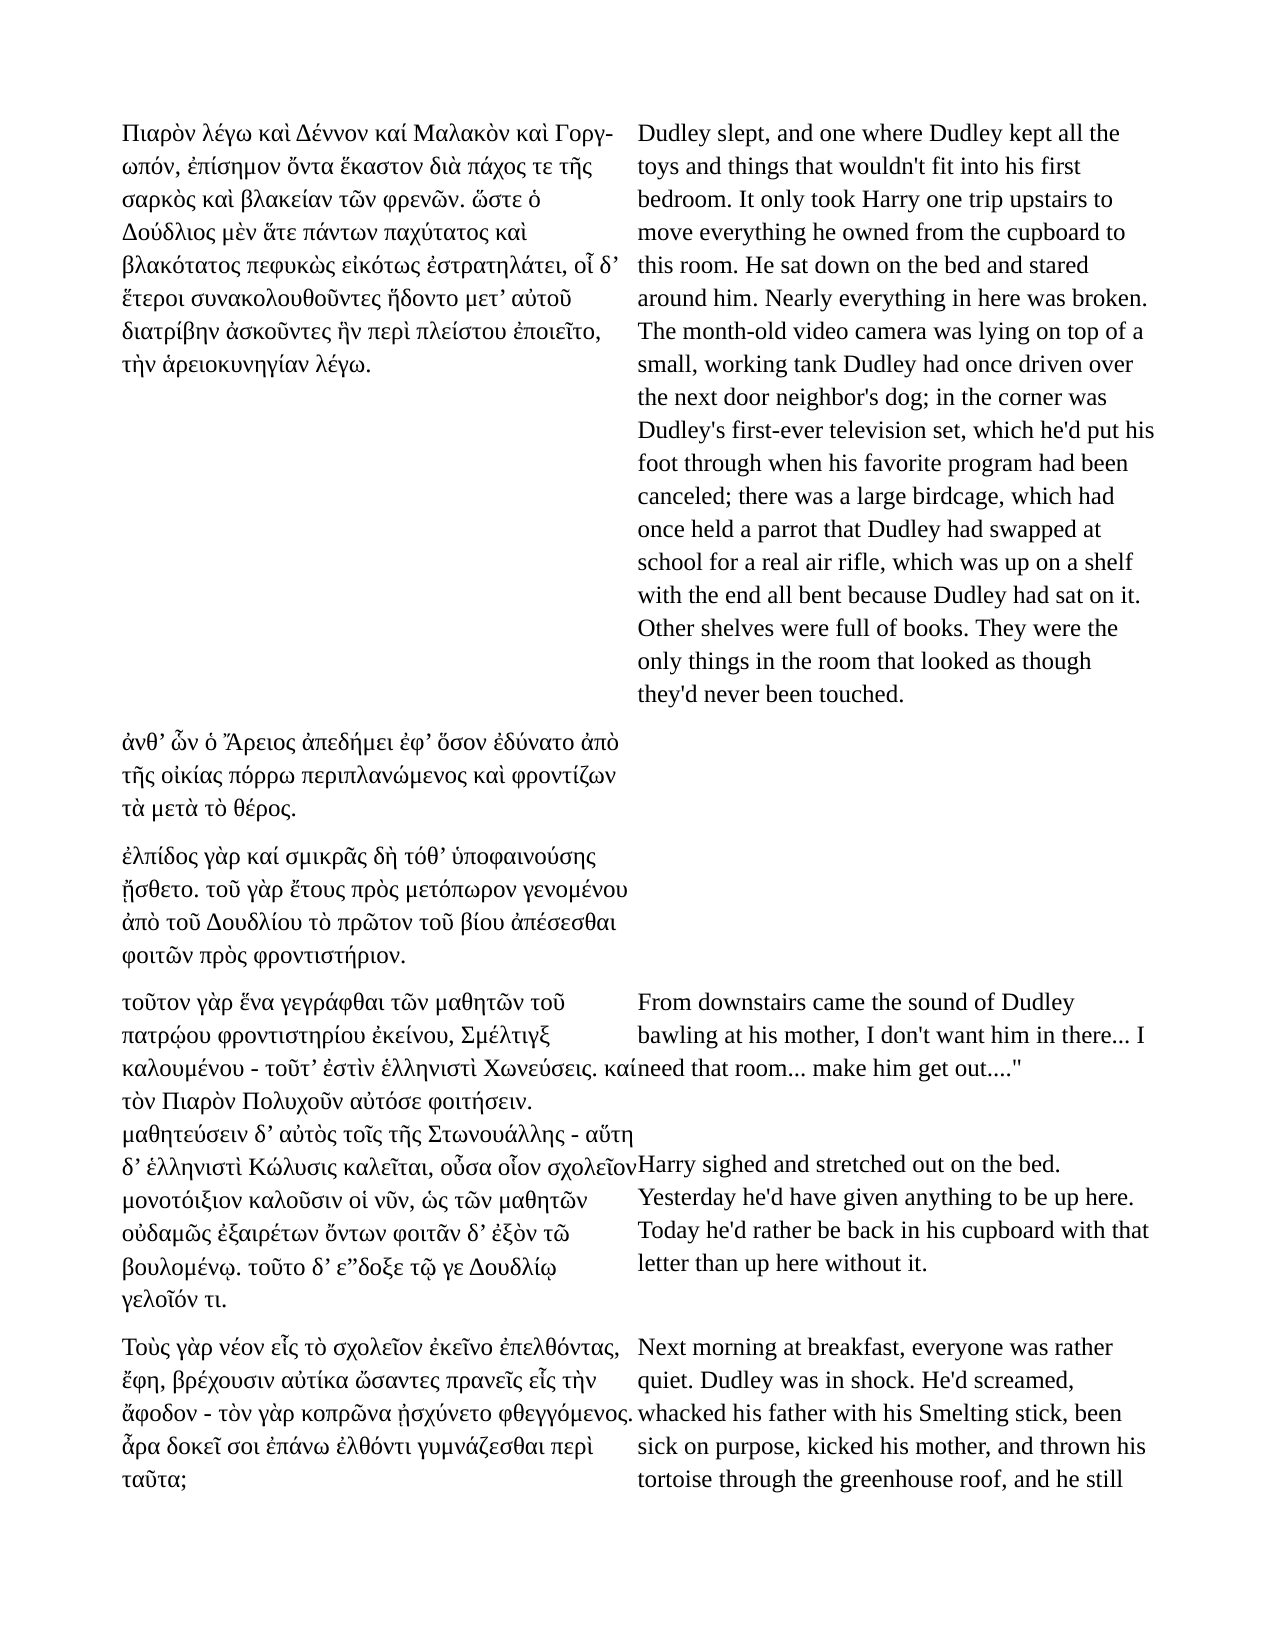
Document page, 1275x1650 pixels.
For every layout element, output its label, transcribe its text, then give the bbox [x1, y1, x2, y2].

table_cell [638, 841, 1157, 987]
table_cell Πιαρὸν λέγω καὶ Δέννον καί Μαλακὸν καὶ Γοργ-ωπόν, ἐπίσημον ὄντα ἕκαστον διὰ πάχος τε τῆς σαρκὸς καὶ βλακείαν τῶν φρενῶν. ὥστε ὁ Δούδλιος μὲν ἅτε πάντων παχύτατος καὶ βλακότατος πεφυκὼς εἰκότως ἐστρατηλάτει, οἷ δ’ ἕτεροι συνακολουθοῦντες ἥδοντο μετ’ αὐτοῦ διατρίβην ἀσκοῦντες ἣν περὶ πλείστου ἐποιεῖτο, τὴν ἁρειοκυνηγίαν λέγω. [122, 118, 637, 727]
table_cell ἐλπίδος γὰρ καί σμικρᾶς δὴ τόθ’ ὑποφαινούσης ᾔσθετο. τοῦ γὰρ ἔτους πρὸς μετόπωρον γενομένου ἀπὸ τοῦ Δουδλίου τὸ πρῶτον τοῦ βίου ἀπέσεσθαι φοιτῶν πρὸς φροντιστήριον. [122, 841, 637, 987]
table_cell [638, 727, 1157, 841]
table_cell ἀνθ’ ὧν ὁ Ἄρειος ἀπεδήμει ἐφ’ ὅσον ἐδύνατο ἀπὸ τῆς οἰκίας πόρρω περιπλανώμενος καὶ φροντίζων τὰ μετὰ τὸ θέρος. [122, 727, 637, 841]
table_cell Dudley slept, and one where Dudley kept all the toys and things that wouldn't fit into his first bedroom. It only took Harry one trip upstairs to move everything he owned from the cupboard to this room. He sat down on the bed and stared around him. Nearly everything in here was broken. The month-old video camera was lying on top of a small, working tank Dudley had once driven over the next door neighbor's dog; in the corner was Dudley's first-ever television set, which he'd put his foot through when his favorite program had been canceled; there was a large birdcage, which had once held a parrot that Dudley had swapped at school for a real air rifle, which was up on a shelf with the end all bent because Dudley had sat on it. Other shelves were full of books. They were the only things in the room that looked as though they'd never been touched. [638, 118, 1157, 727]
table_cell τοῦτον γὰρ ἕνα γεγράφθαι τῶν μαθητῶν τοῦ πατρῴου φροντιστηρίου ἐκείνου, Σμέλτιγξ καλουμένου - τοῦτ’ ἐστὶν ἑλληνιστὶ Χωνεύσεις. καί τὸν Πιαρὸν Πολυχοῦν αὐτόσε φοιτήσειν. μαθητεύσειν δ’ αὐτὸς τοῖς τῆς Στωνουάλλης - αὕτη δ’ ἑλληνιστὶ Κώλυσις καλεῖται, οὖσα οἷον σχολεῖον μονοτόιξιον καλοῦσιν οἱ νῦν, ὡς τῶν μαθητῶν οὐδαμῶς ἐξαιρέτων ὄντων φοιτᾶν δ’ ἐξὸν τῶ βουλομένῳ. τοῦτο δ’ ε”δοξε τῷ γε Δουδλίῳ γελοῖόν τι. [122, 988, 637, 1332]
table_cell Next morning at breakfast, everyone was rather quiet. Dudley was in shock. He'd screamed, whacked his father with his Smelting stick, been sick on purpose, kicked his mother, and thrown his tortoise through the greenhouse roof, and he still [638, 1332, 1157, 1512]
table_cell From downstairs came the sound of Dudley bawling at his mother, I don't want him in there... I need that room... make him get out...." Harry sighed and stretched out on the bed. Yesterday he'd have given anything to be up here. Today he'd rather be back in his cupboard with that letter than up here without it. [638, 988, 1157, 1332]
table_cell Τοὺς γὰρ νέον εἷς τὸ σχολεῖον ἐκεῖνο ἐπελθόντας, ἔφη, βρέχουσιν αὐτίκα ὤσαντες πρανεῖς εἷς τὴν ἄφοδον - τὸν γὰρ κοπρῶνα ᾐσχύνετο φθεγγόμενος. ἆρα δοκεῖ σοι ἐπάνω ἐλθόντι γυμνάζεσθαι περὶ ταῦτα; [122, 1332, 637, 1512]
